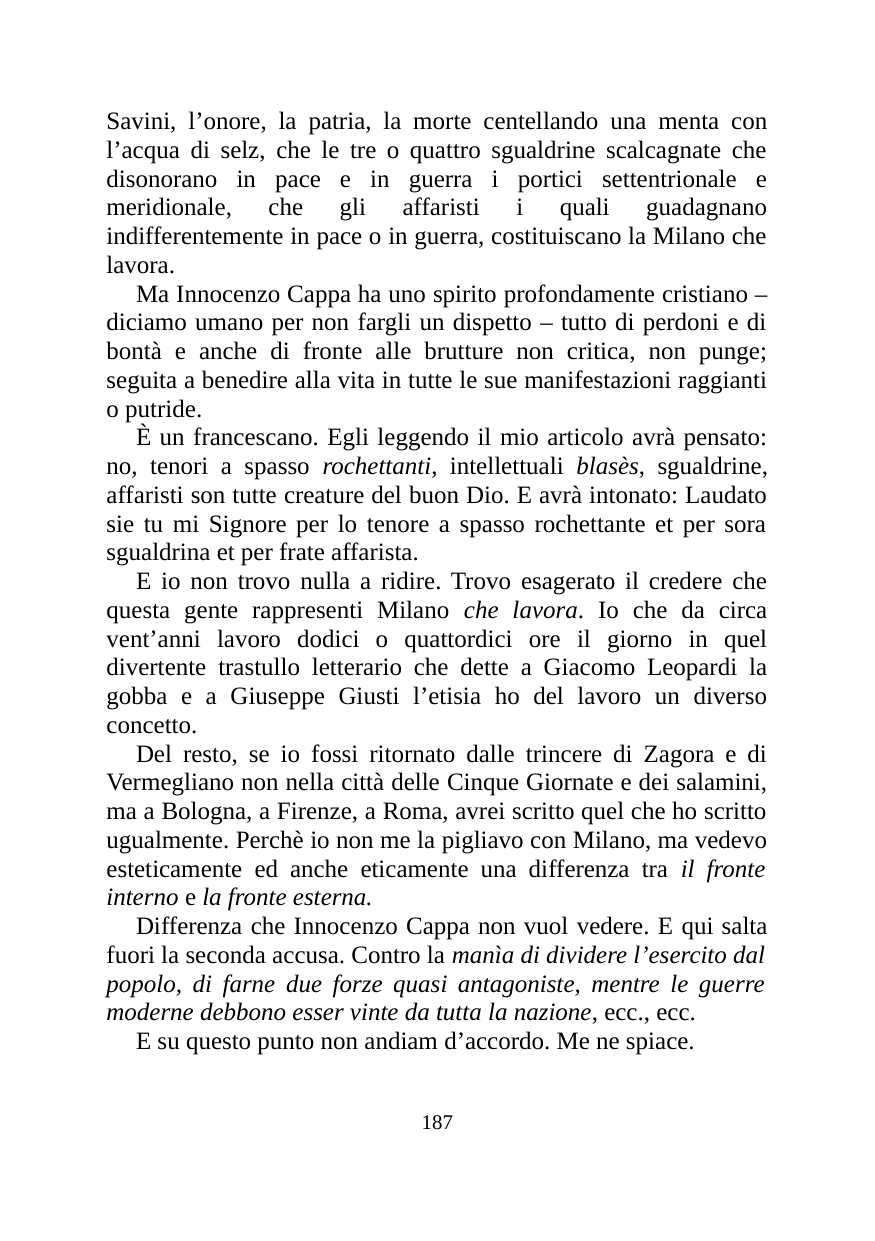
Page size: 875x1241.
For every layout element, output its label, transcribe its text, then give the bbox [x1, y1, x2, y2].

text E io non trovo nulla a ridire. Trovo esagerato il credere che questa gente rappresenti Milano che lavora. Io che da circa vent’anni lavoro dodici o quattordici ore il giorno in quel divertente trastullo letterario che dette a Giacomo Leopardi la gobba e a Giuseppe Giusti l’etisia ho del lavoro un diverso concetto. [106, 566, 768, 739]
text Ma Innocenzo Cappa ha uno spirito profondamente cristiano – diciamo umano per non fargli un dispetto – tutto di perdoni e di bontà e anche di fronte alle brutture non critica, non punge; seguita a benedire alla vita in tutte le sue manifestazioni raggianti o putride. [106, 279, 768, 422]
text Del resto, se io fossi ritornato dalle trincere di Zagora e di Vermegliano non nella città delle Cinque Giornate e dei salamini, ma a Bologna, a Firenze, a Roma, avrei scritto quel che ho scritto ugualmente. Perchè io non me la pigliavo con Milano, ma vedevo esteticamente ed anche eticamente una differenza tra il fronte interno e la fronte esterna. [106, 739, 768, 911]
text È un francescano. Egli leggendo il mio articolo avrà pensato: no, tenori a spasso rochettanti, intellettuali blasès, sgualdrine, affaristi son tutte creature del buon Dio. E avrà intonato: Laudato sie tu mi Signore per lo tenore a spasso rochettante et per sora sgualdrina et per frate affarista. [106, 422, 768, 566]
text Savini, l’onore, la patria, la morte centellando una menta con l’acqua di selz, che le tre o quattro sgualdrine scalcagnate che disonorano in pace e in guerra i portici settentrionale e meridionale, che gli affaristi i quali guadagnano indifferentemente in pace o in guerra, costituiscano la Milano che lavora. [106, 106, 768, 279]
text E su questo punto non andiam d’accordo. Me ne spiace. [106, 1026, 768, 1055]
text Differenza che Innocenzo Cappa non vuol vedere. E qui salta fuori la seconda accusa. Contro la manìa di dividere l’esercito dal popolo, di farne due forze quasi antagoniste, mentre le guerre moderne debbono esser vinte da tutta la nazione, ecc., ecc. [106, 911, 768, 1026]
